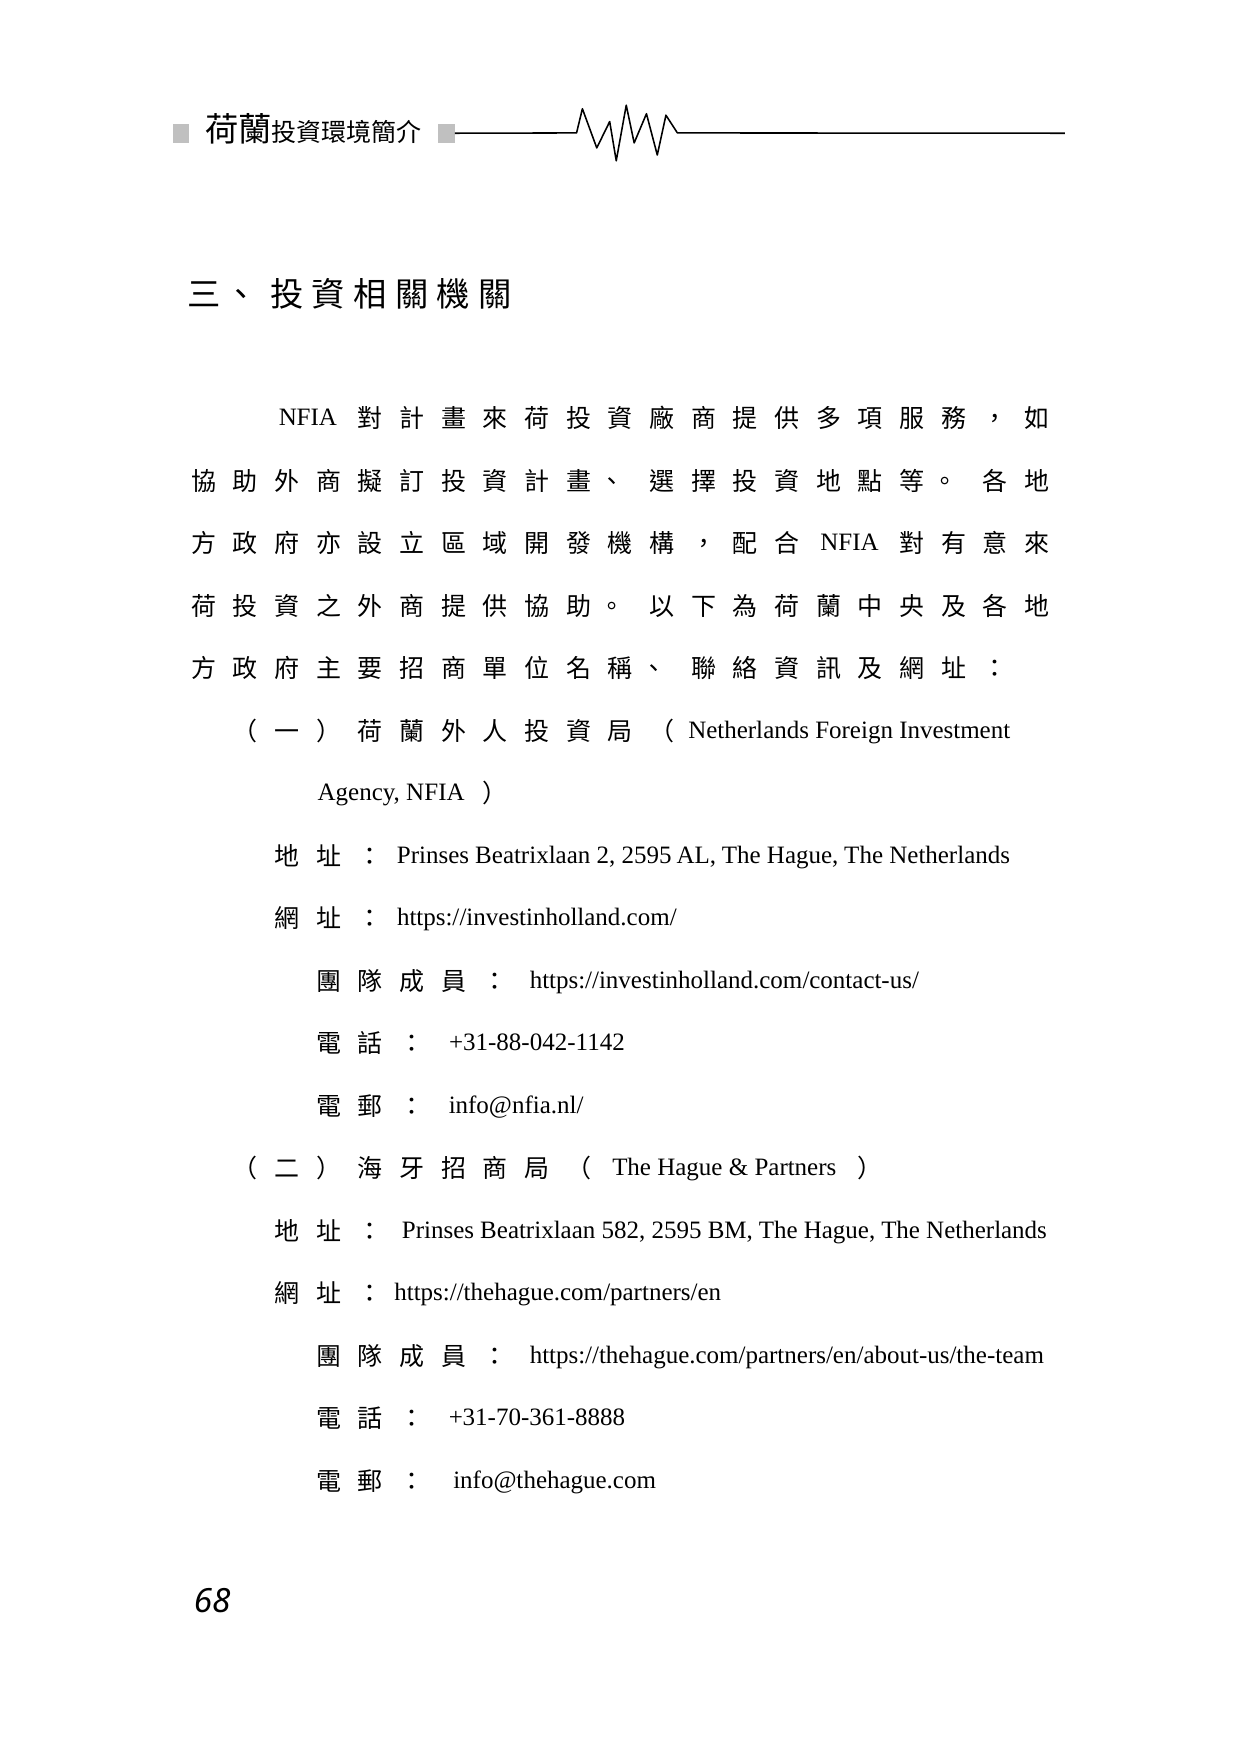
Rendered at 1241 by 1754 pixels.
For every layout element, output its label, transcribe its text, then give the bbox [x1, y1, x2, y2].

text 地址：Prinses Beatrixlaan 2, 2595 AL, The Hague, The Netherlands [207, 813, 1058, 875]
text （一）荷蘭外人投資局（Netherlands Foreign Investment Agency, NFIA） [207, 688, 1058, 813]
text 網址：https://investinholland.com/ [207, 875, 1058, 938]
text 電郵：info@nfia.nl/ [281, 1063, 1058, 1125]
text 團隊成員：https://thehague.com/partners/en/about-us/the-team [281, 1313, 1058, 1375]
text 電話：+31-70-361-8888 [281, 1375, 1058, 1438]
text 團隊成員：https://investinholland.com/contact-us/ [281, 938, 1058, 1000]
text 三、投資相關機關 [183, 250, 1058, 313]
text 電郵：info@thehague.com [281, 1438, 1058, 1500]
text （二）海牙招商局（The Hague & Partners） [207, 1125, 1058, 1188]
text 網址：https://thehague.com/partners/en [207, 1250, 1058, 1313]
text 地址：Prinses Beatrixlaan 582, 2595 BM, The Hague, The Netherlands [207, 1188, 1058, 1250]
text NFIA對計畫來荷投資廠商提供多項服務，如協助外商擬訂投資計畫、選擇投資地點等。各地方政府亦設立區域開發機構，配合NFIA對有意來荷投資之外商提供協助。以下為荷蘭中央及各地方政府主要招商單位名稱、聯絡資訊及網址： [183, 375, 1058, 688]
text 電話：+31-88-042-1142 [281, 1000, 1058, 1063]
